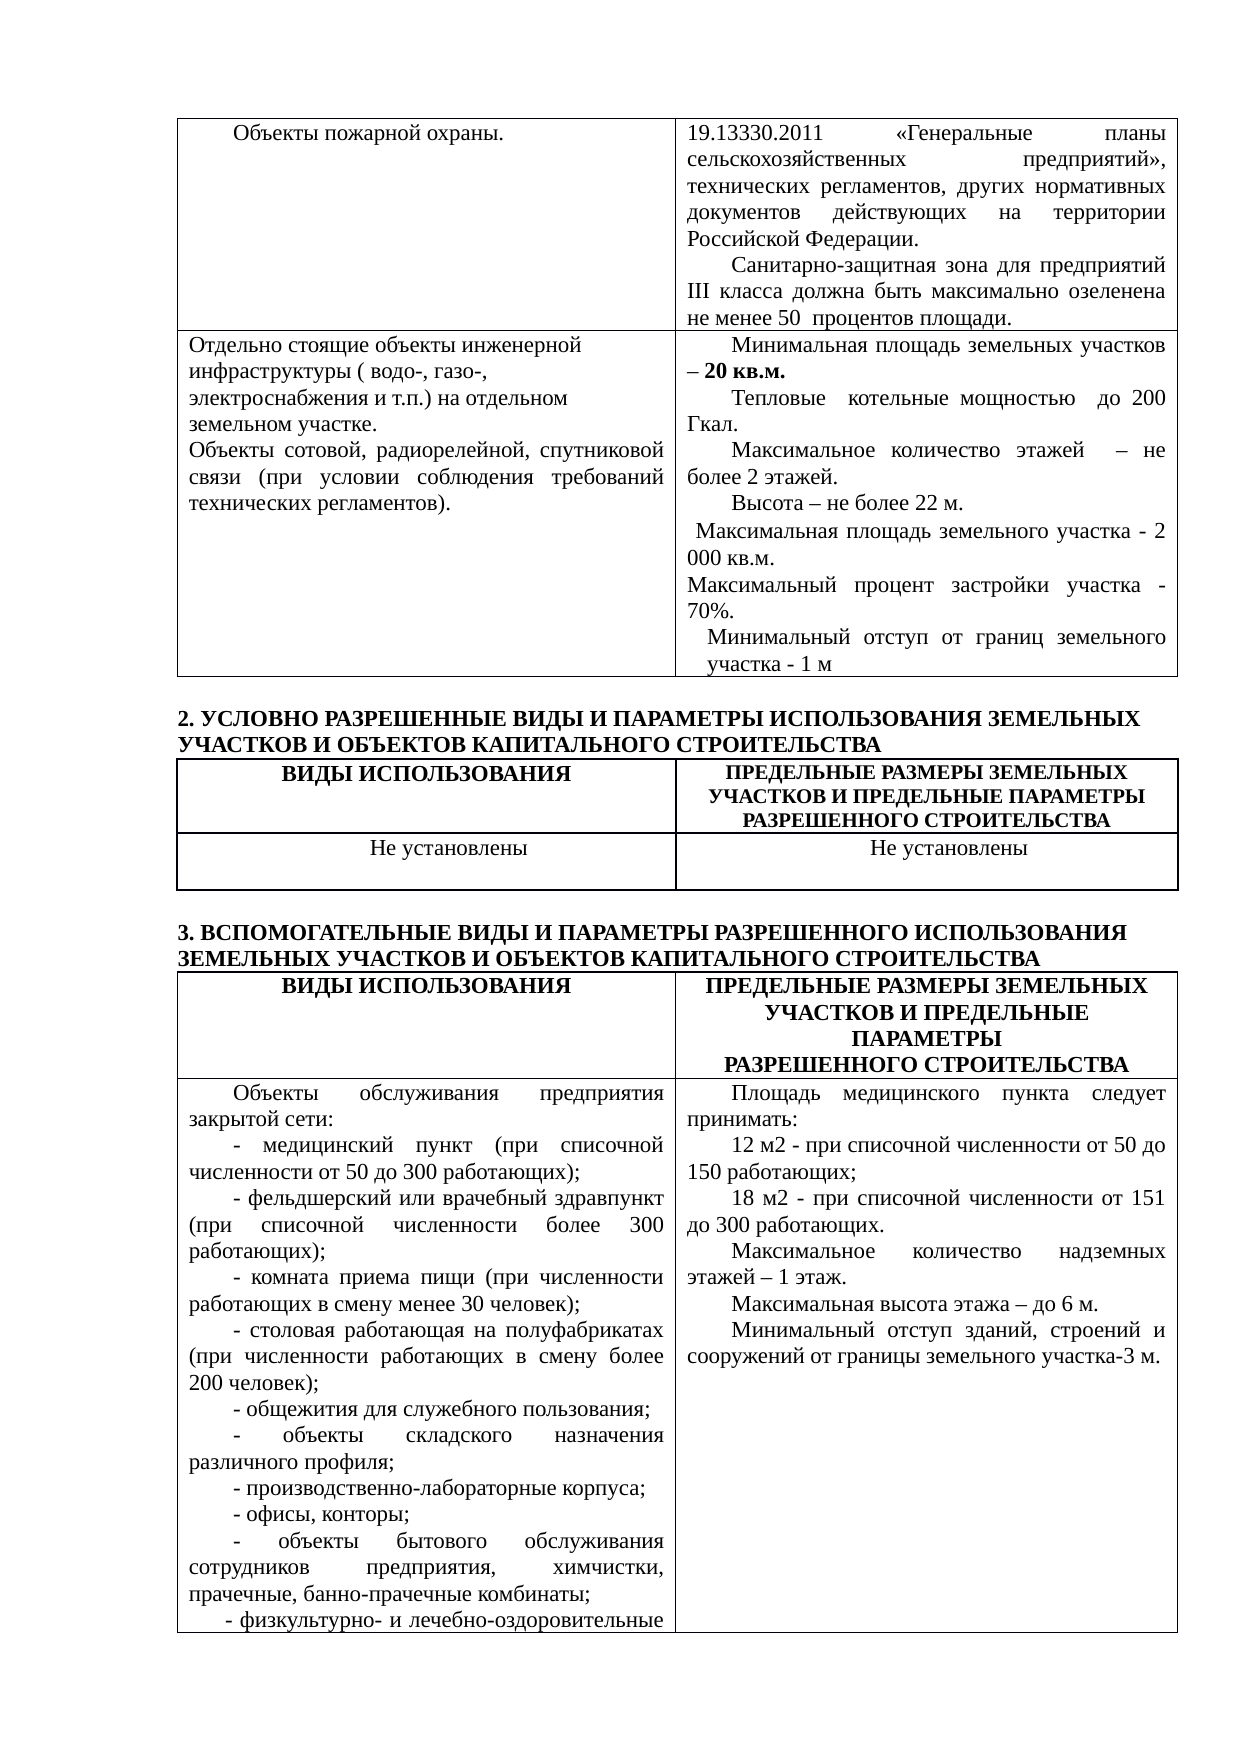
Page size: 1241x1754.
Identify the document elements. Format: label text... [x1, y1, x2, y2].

table_cell Площадь медицинского пункта следует принимать: 12 м2 - при списочной численности от 50 до 150 работающих; 18 м2 - при списочной численности от 151 до 300 работающих. Максимальное количество надземных этажей – 1 этаж. Максимальная высота этажа – до 6 м. Минимальный отступ зданий, строений и сооружений от границы земельного участка-3 м. [676, 1079, 1177, 1632]
text 2. УСЛОВНО РАЗРЕШЕННЫЕ ВИДЫ И ПАРАМЕТРЫ ИСПОЛЬЗОВАНИЯ ЗЕМЕЛЬНЫХ УЧАСТКОВ И ОБЪЕКТОВ КАПИТАЛЬНОГО СТРОИТЕЛЬСТВА [177, 705, 1181, 758]
table_cell Минимальная площадь земельных участков – 20 кв.м. Тепловые котельные мощностью до 200 Гкал. Максимальное количество этажей – не более 2 этажей. Высота – не более 22 м. Максимальная площадь земельного участка - 2 000 кв.м. Максимальный процент застройки участка - 70%. Минимальный отступ от границ земельного участка - 1 м [676, 331, 1177, 676]
table_cell Не установлены [677, 834, 1177, 888]
table_header ВИДЫ ИСПОЛЬЗОВАНИЯ [178, 973, 675, 1078]
table_cell 19.13330.2011 «Генеральные планы сельскохозяйственных предприятий», технических регламентов, других нормативных документов действующих на территории Российской Федерации. Санитарно-защитная зона для предприятий III класса должна быть максимально озеленена не менее 50 процентов площади. [676, 119, 1177, 330]
text 3. ВСПОМОГАТЕЛЬНЫЕ ВИДЫ И ПАРАМЕТРЫ РАЗРЕШЕННОГО ИСПОЛЬЗОВАНИЯ ЗЕМЕЛЬНЫХ УЧАСТКОВ И ОБЪЕКТОВ КАПИТАЛЬНОГО СТРОИТЕЛЬСТВА [177, 919, 1181, 971]
table_cell Не установлены [178, 834, 675, 888]
table_cell Объекты пожарной охраны. [178, 119, 675, 330]
table_header ПРЕДЕЛЬНЫЕ РАЗМЕРЫ ЗЕМЕЛЬНЫХ УЧАСТКОВ И ПРЕДЕЛЬНЫЕ ПАРАМЕТРЫ РАЗРЕШЕННОГО СТРОИТЕЛЬСТВА [677, 760, 1177, 832]
table_header ВИДЫ ИСПОЛЬЗОВАНИЯ [178, 760, 675, 832]
table_cell Объекты обслуживания предприятия закрытой сети: - медицинский пункт (при списочной численности от 50 до 300 работающих); - фельдшерский или врачебный здравпункт (при списочной численности более 300 работающих); - комната приема пищи (при численности работающих в смену менее 30 человек); - столовая работающая на полуфабрикатах (при численности работающих в смену более 200 человек); - общежития для служебного пользования; - объекты складского назначения различного профиля; - производственно-лабораторные корпуса; - офисы, конторы; - объекты бытового обслуживания сотрудников предприятия, химчистки, прачечные, банно-прачечные комбинаты; - физкультурно- и лечебно-оздоровительные [178, 1079, 675, 1632]
table_cell Отдельно стоящие объекты инженерной инфраструктуры ( водо-, газо-, электроснабжения и т.п.) на отдельном земельном участке. Объекты сотовой, радиорелейной, спутниковой связи (при условии соблюдения требований технических регламентов). [178, 331, 675, 676]
table_header ПРЕДЕЛЬНЫЕ РАЗМЕРЫ ЗЕМЕЛЬНЫХ УЧАСТКОВ И ПРЕДЕЛЬНЫЕ ПАРАМЕТРЫ РАЗРЕШЕННОГО СТРОИТЕЛЬСТВА [676, 973, 1177, 1078]
